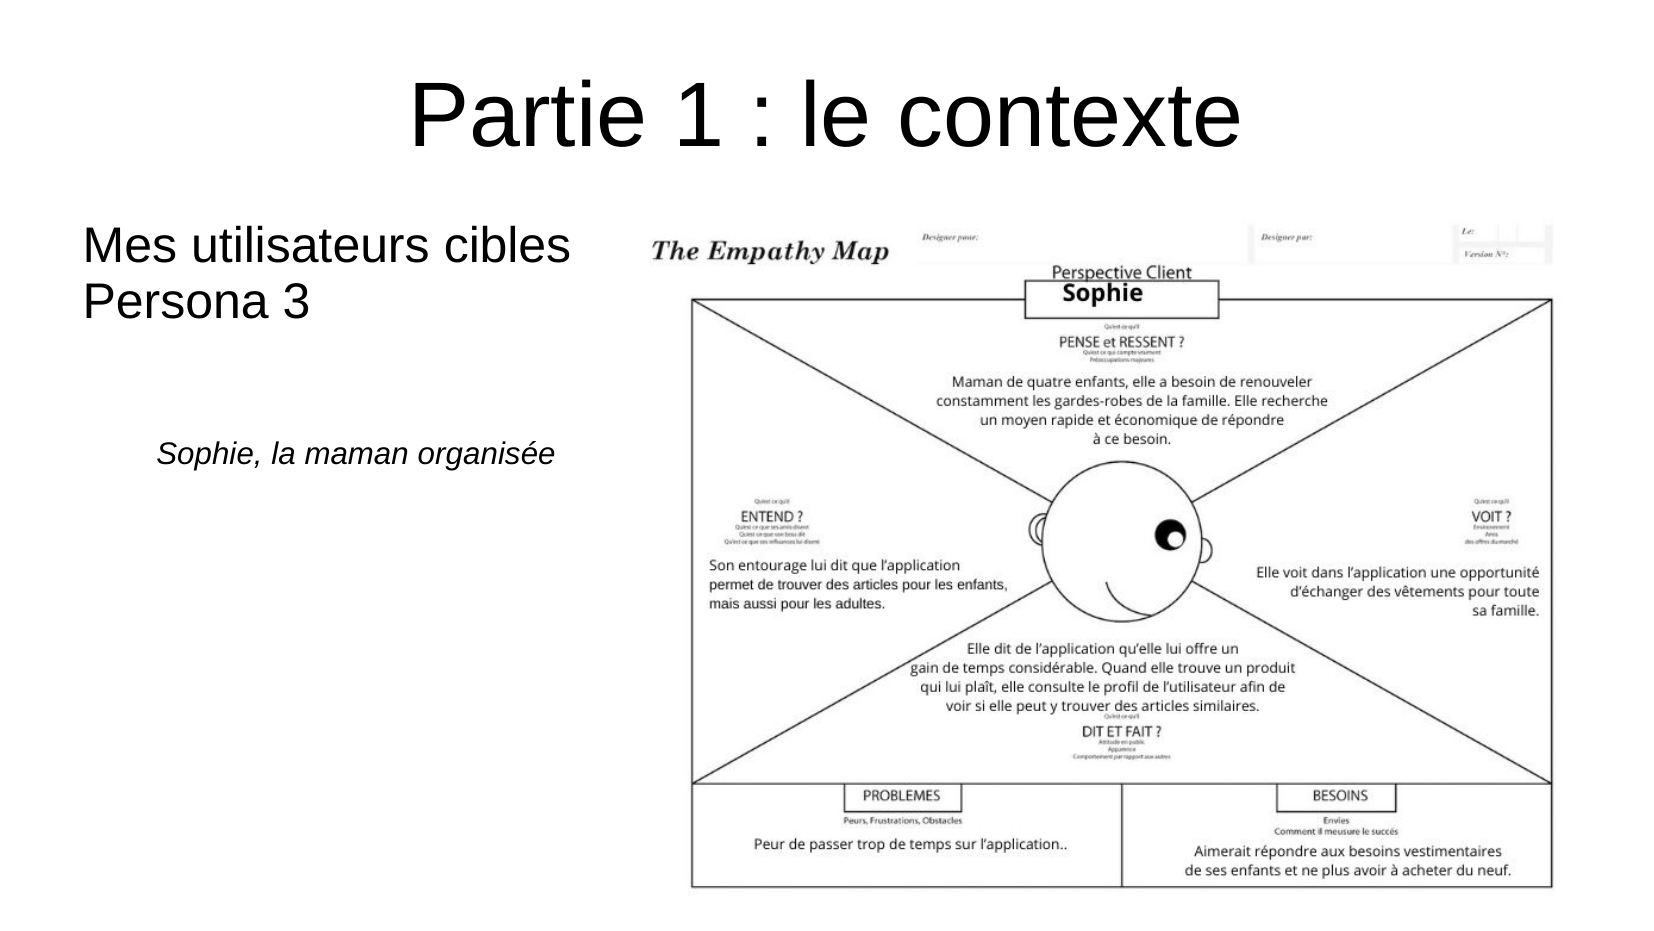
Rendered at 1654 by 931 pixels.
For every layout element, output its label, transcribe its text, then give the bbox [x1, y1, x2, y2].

title Partie 1 : le contexte [82, 37, 1571, 193]
picture [620, 201, 1595, 910]
list Mes utilisateurs cibles Persona 3 Sophie, la maman organisée [82, 217, 620, 758]
